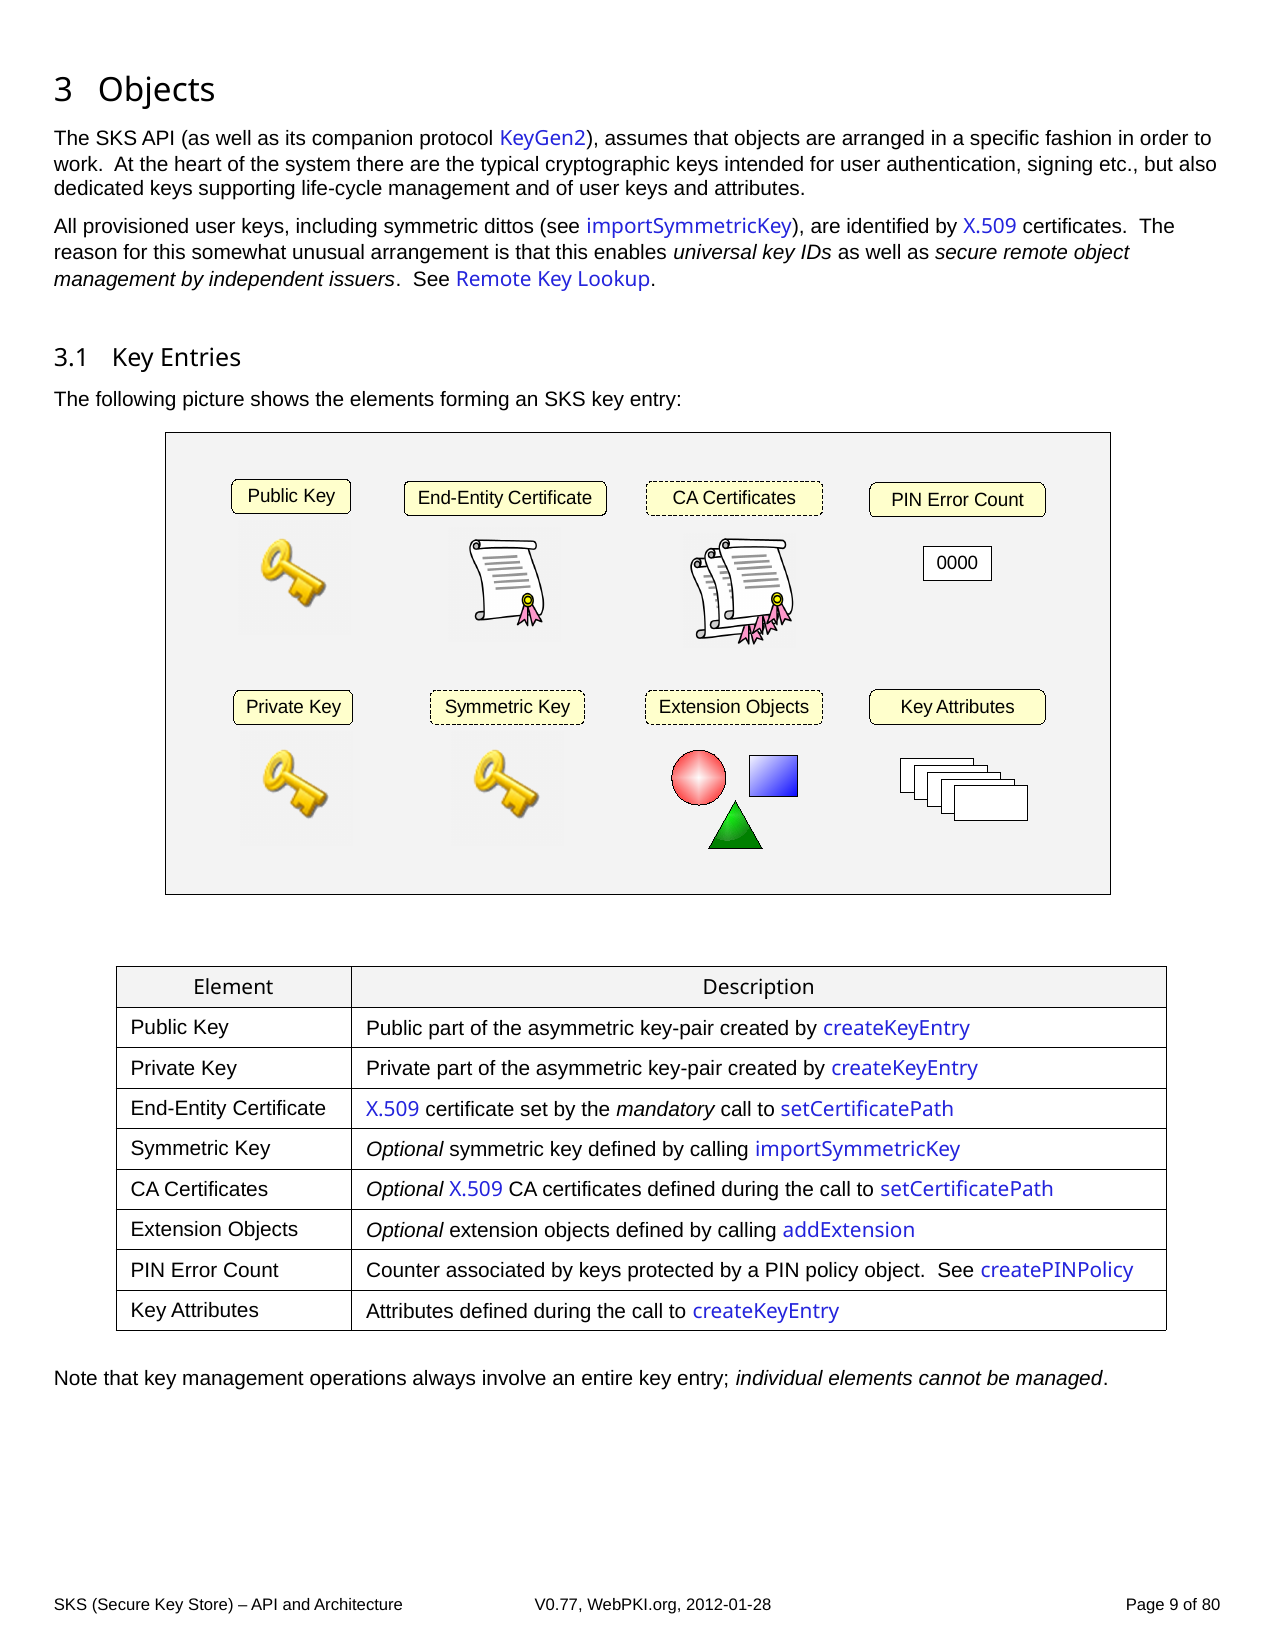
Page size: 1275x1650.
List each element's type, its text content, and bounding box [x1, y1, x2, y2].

table_cell Private Key [117, 1048, 351, 1088]
text The SKS API (as well as its companion protocol KeyGen2), assumes that objects are arranged in a specific fashion in order to work. At the heart of the system there are the typical cryptographic keys intended for user authentication, signing etc., but also dedicated keys supporting life-cycle management and of user keys and attributes. [54, 123, 1221, 200]
table_cell Symmetric Key [117, 1129, 351, 1168]
text Note that key management operations always involve an entire key entry; individual elements cannot be managed. [54, 1366, 1221, 1390]
table_cell Extension Objects [117, 1210, 351, 1249]
table_header Description [352, 967, 1166, 1007]
table_cell Optional symmetric key defined by calling importSymmetricKey [352, 1129, 1166, 1168]
table_cell End‑Entity Certificate [117, 1089, 351, 1128]
table_cell X.509 certificate set by the mandatory call to setCertificatePath [352, 1089, 1166, 1128]
table_cell Private part of the asymmetric key-pair created by createKeyEntry [352, 1048, 1166, 1088]
subtitle Objects [54, 66, 1221, 111]
table_cell Optional X.509 CA certificates defined during the call to setCertificatePath [352, 1170, 1166, 1209]
table_cell Counter associated by keys protected by a PIN policy object. See createPINPolicy [352, 1250, 1166, 1290]
text The following picture shows the elements forming an SKS key entry: [54, 386, 1221, 918]
table_cell CA Certificates [117, 1170, 351, 1209]
subtitle Key Entries [54, 340, 1221, 374]
table_cell PIN Error Count [117, 1250, 351, 1290]
table_cell Attributes defined during the call to createKeyEntry [352, 1291, 1166, 1330]
text All provisioned user keys, including symmetric dittos (see importSymmetricKey), are identified by X.509 certificates. The reason for this somewhat unusual arrangement is that this enables universal key IDs as well as secure remote object management by independent issuers. See Remote Key Lookup. [54, 212, 1221, 292]
table_cell Public part of the asymmetric key-pair created by createKeyEntry [352, 1008, 1166, 1047]
table_cell Optional extension objects defined by calling addExtension [352, 1210, 1166, 1249]
table_header Element [117, 967, 351, 1007]
table_cell Key Attributes [117, 1291, 351, 1330]
table_cell Public Key [117, 1008, 351, 1047]
